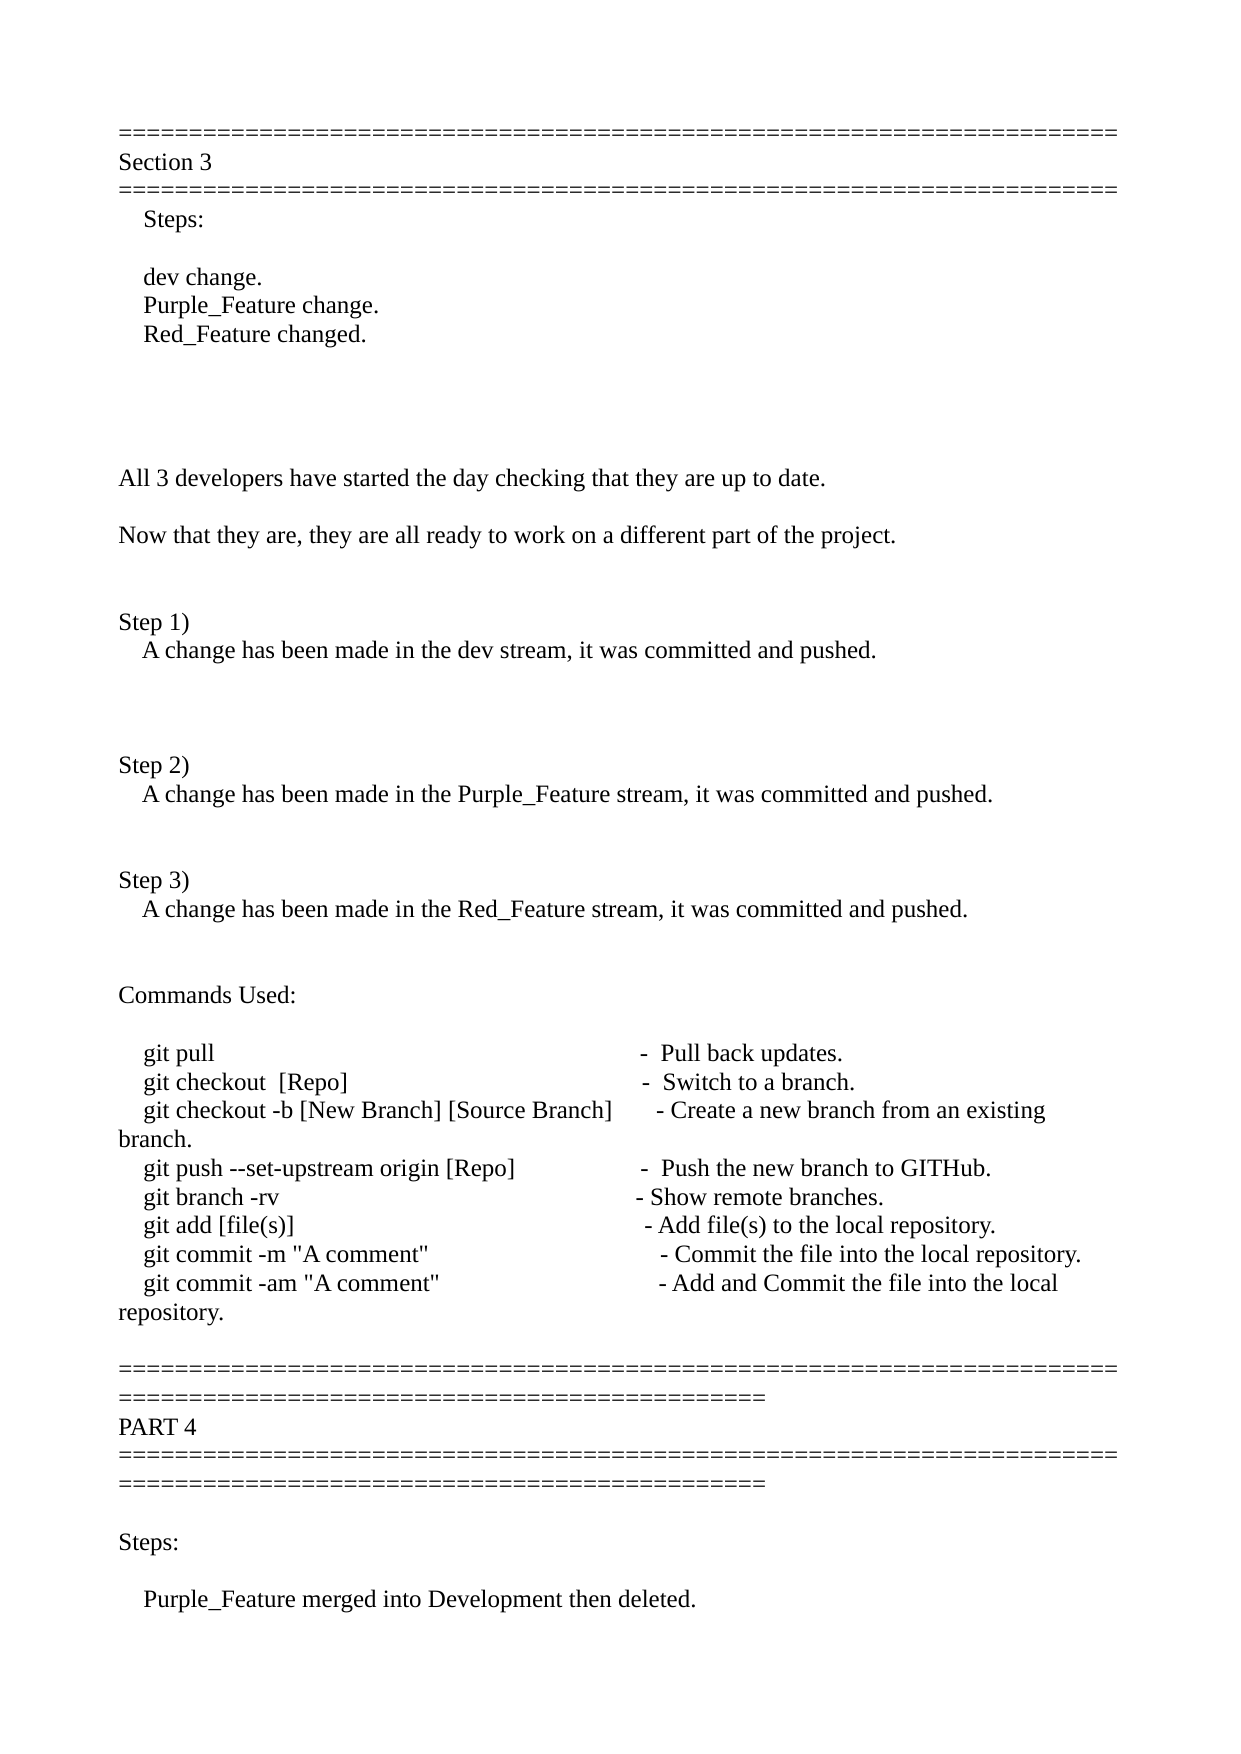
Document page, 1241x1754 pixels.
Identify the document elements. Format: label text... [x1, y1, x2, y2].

text Steps: [118, 204, 1122, 233]
text git add [file(s)] - Add file(s) to the local repository. [118, 1211, 1122, 1239]
text Steps: [118, 1527, 1122, 1556]
text Step 2) [118, 751, 1122, 779]
text git branch -rv - Show remote branches. [118, 1182, 1122, 1211]
text Commands Used: [118, 981, 1122, 1009]
text A change has been made in the Red_Feature stream, it was committed and pushed. [118, 894, 1122, 923]
text Section 3 [118, 147, 1122, 176]
text ===================================================================================================================== [118, 1441, 1122, 1498]
text Now that they are, they are all ready to work on a different part of the project. [118, 521, 1122, 549]
text Purple_Feature change. [118, 291, 1122, 319]
text PART 4 [118, 1412, 1122, 1441]
text Red_Feature changed. [118, 319, 1122, 348]
text git checkout -b [New Branch] [Source Branch] - Create a new branch from an existing branch. [118, 1096, 1122, 1153]
text git commit -m "A comment" - Commit the file into the local repository. [118, 1239, 1122, 1268]
text A change has been made in the dev stream, it was committed and pushed. [118, 636, 1122, 664]
text git pull - Pull back updates. [118, 1038, 1122, 1067]
text ======================================================================= [118, 118, 1122, 147]
text Step 3) [118, 866, 1122, 894]
text git checkout [Repo] - Switch to a branch. [118, 1067, 1122, 1096]
text Purple_Feature merged into Development then deleted. [118, 1584, 1122, 1613]
text git push --set-upstream origin [Repo] - Push the new branch to GITHub. [118, 1153, 1122, 1182]
text All 3 developers have started the day checking that they are up to date. [118, 463, 1122, 492]
text ===================================================================================================================== [118, 1354, 1122, 1412]
text ======================================================================= [118, 176, 1122, 204]
text dev change. [118, 262, 1122, 291]
text Step 1) [118, 607, 1122, 636]
text git commit -am "A comment" - Add and Commit the file into the local repository. [118, 1268, 1122, 1326]
text A change has been made in the Purple_Feature stream, it was committed and pushed. [118, 779, 1122, 808]
